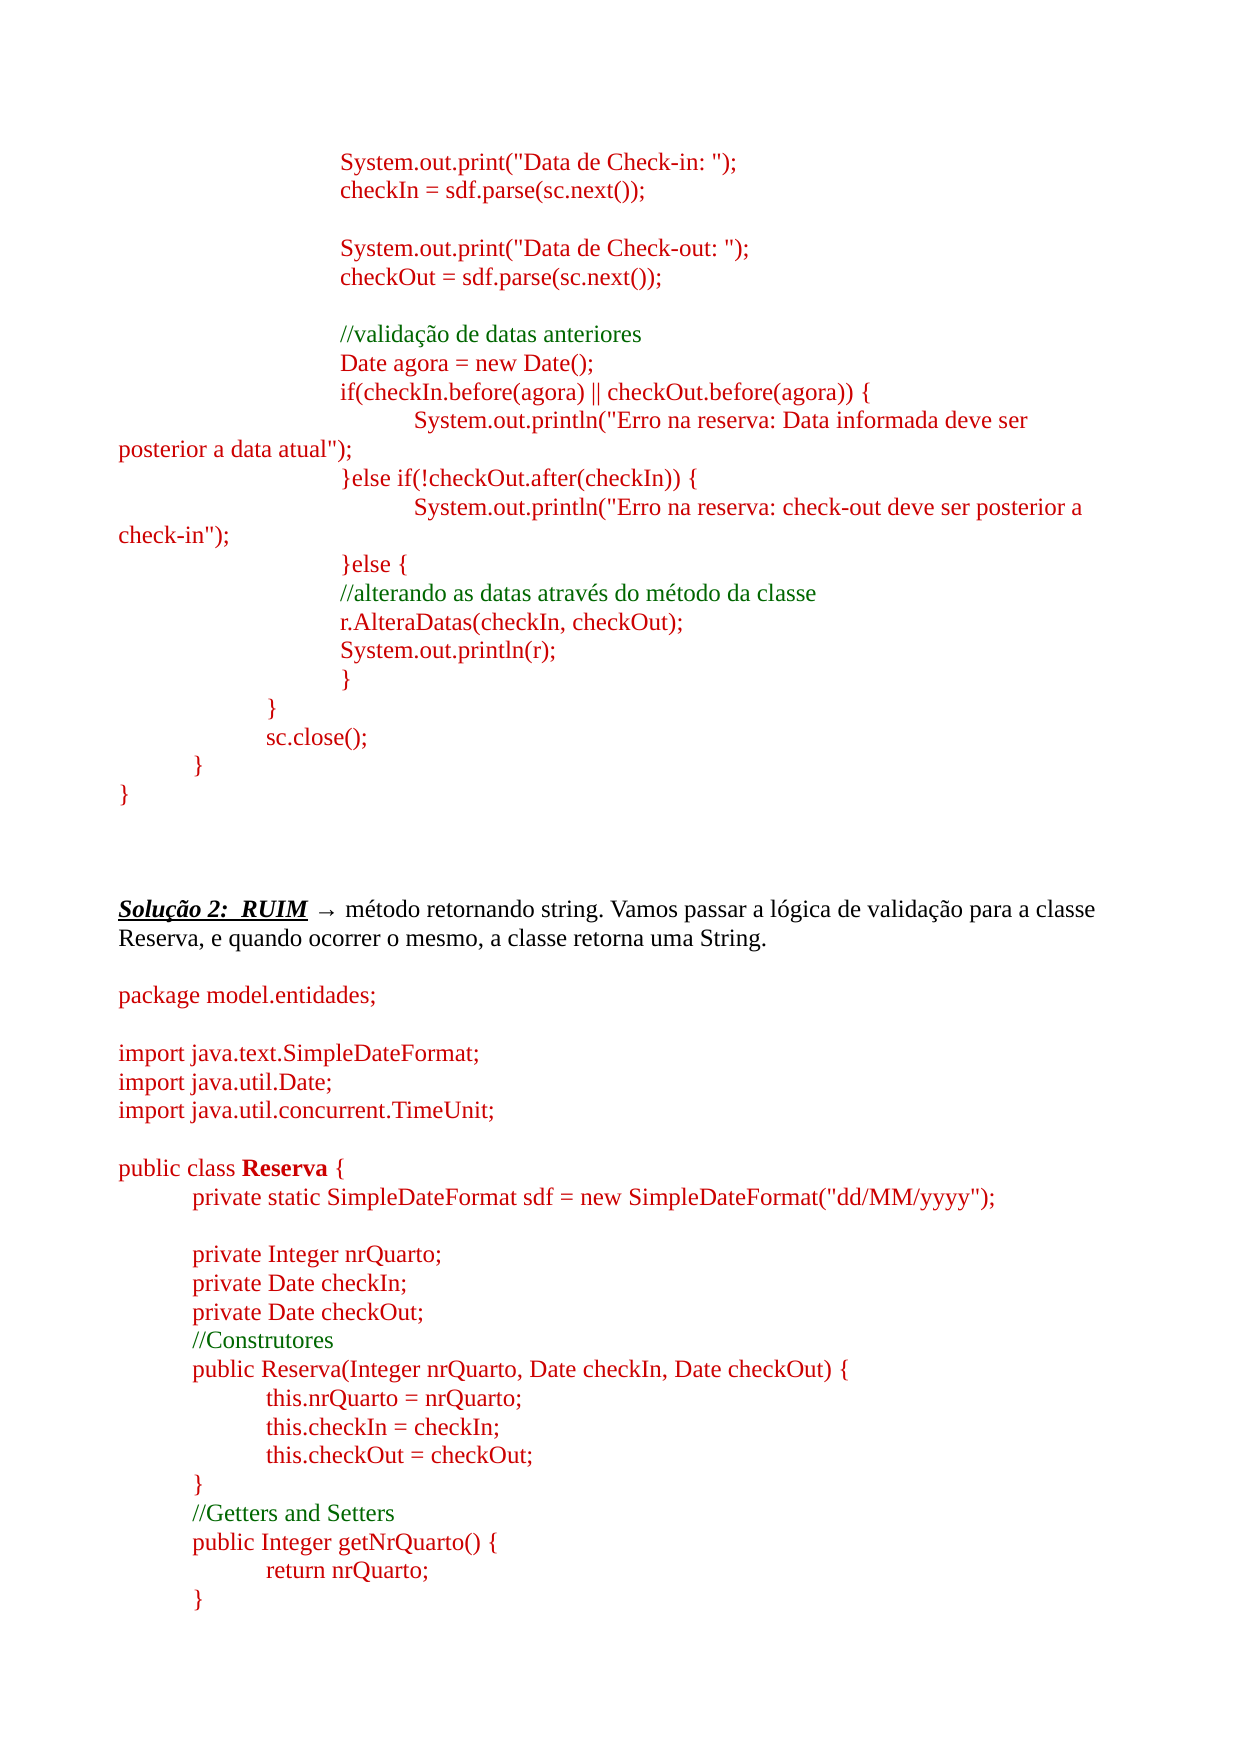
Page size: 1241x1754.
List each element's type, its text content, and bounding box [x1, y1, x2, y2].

text if(checkIn.before(agora) || checkOut.before(agora)) { [118, 377, 1122, 406]
text } [118, 779, 1122, 808]
text System.out.println("Erro na reserva: Data informada deve ser posterior a data atual"); [118, 406, 1122, 463]
text System.out.print("Data de Check-in: "); [118, 147, 1122, 176]
text }else { [118, 549, 1122, 578]
text import java.util.Date; [118, 1067, 1122, 1096]
text } [118, 1584, 1122, 1613]
text } [118, 751, 1122, 779]
text sc.close(); [118, 722, 1122, 751]
text this.checkIn = checkIn; [118, 1412, 1122, 1441]
text checkIn = sdf.parse(sc.next()); [118, 176, 1122, 204]
text //validação de datas anteriores [118, 319, 1122, 348]
text System.out.println(r); [118, 636, 1122, 664]
text Date agora = new Date(); [118, 348, 1122, 377]
text public class Reserva { [118, 1153, 1122, 1182]
text //alterando as datas através do método da classe [118, 578, 1122, 607]
text Solução 2: RUIM → método retornando string. Vamos passar a lógica de validação para a classe Reserva, e quando ocorrer o mesmo, a classe retorna uma String. [118, 894, 1122, 952]
text private Integer nrQuarto; [118, 1239, 1122, 1268]
text private Date checkIn; [118, 1268, 1122, 1297]
text import java.text.SimpleDateFormat; [118, 1038, 1122, 1067]
text this.checkOut = checkOut; [118, 1441, 1122, 1469]
text } [118, 664, 1122, 693]
text private Date checkOut; [118, 1297, 1122, 1326]
text System.out.print("Data de Check-out: "); [118, 233, 1122, 262]
text //Getters and Setters [118, 1498, 1122, 1527]
text r.AlteraDatas(checkIn, checkOut); [118, 607, 1122, 636]
text import java.util.concurrent.TimeUnit; [118, 1096, 1122, 1124]
text private static SimpleDateFormat sdf = new SimpleDateFormat("dd/MM/yyyy"); [118, 1182, 1122, 1211]
text return nrQuarto; [118, 1556, 1122, 1584]
text System.out.println("Erro na reserva: check-out deve ser posterior a check-in"); [118, 492, 1122, 549]
text } [118, 693, 1122, 722]
text this.nrQuarto = nrQuarto; [118, 1383, 1122, 1412]
text //Construtores [118, 1326, 1122, 1354]
text public Reserva(Integer nrQuarto, Date checkIn, Date checkOut) { [118, 1354, 1122, 1383]
text public Integer getNrQuarto() { [118, 1527, 1122, 1556]
text package model.entidades; [118, 981, 1122, 1009]
text } [118, 1469, 1122, 1498]
text }else if(!checkOut.after(checkIn)) { [118, 463, 1122, 492]
text checkOut = sdf.parse(sc.next()); [118, 262, 1122, 291]
